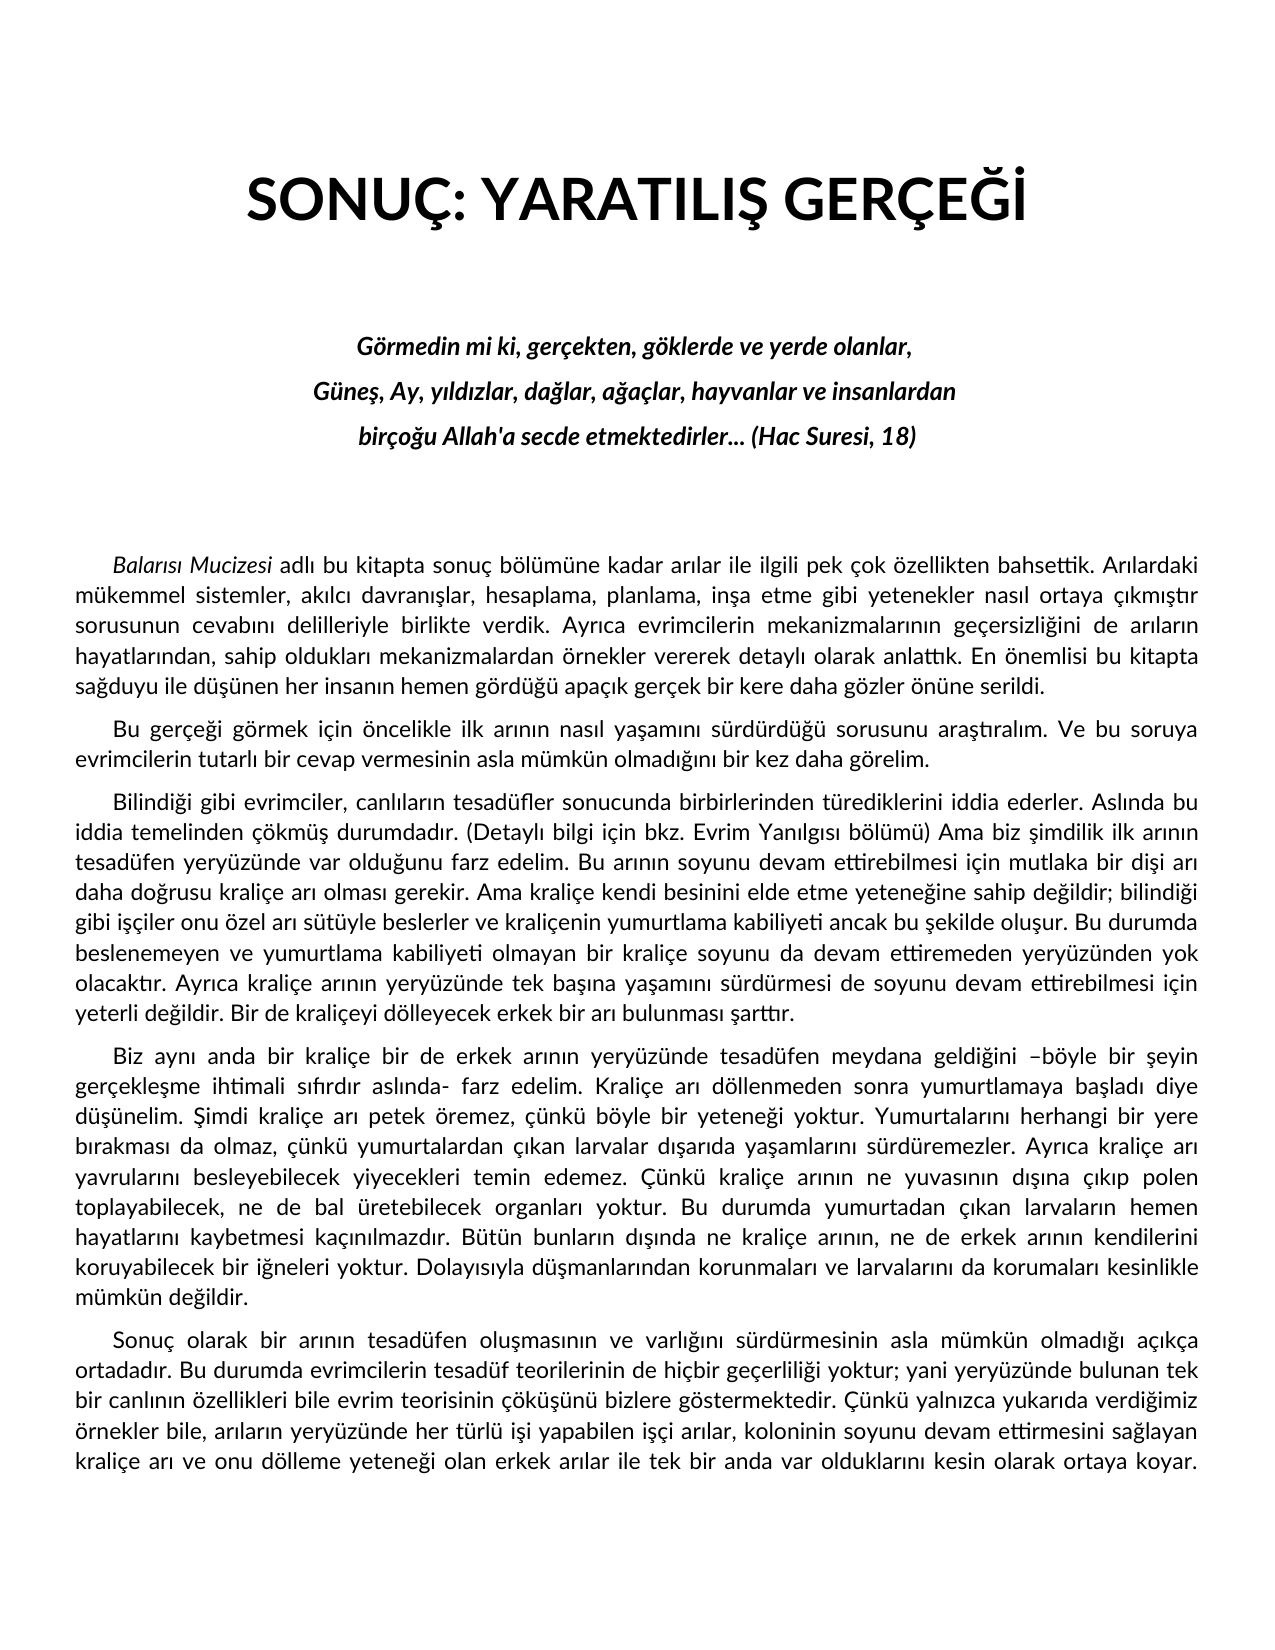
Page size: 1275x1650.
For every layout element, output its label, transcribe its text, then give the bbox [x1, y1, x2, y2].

subtitle SONUÇ: YARATILIŞ GERÇEĞİ [75, 162, 1200, 232]
text Biz aynı anda bir kraliçe bir de erkek arının yeryüzünde tesadüfen meydana geldiğini –böyle bir şeyin gerçekleşme ihtimali sıfırdır aslında- farz edelim. Kraliçe arı döllenmeden sonra yumurtlamaya başladı diye düşünelim. Şimdi kraliçe arı petek öremez, çünkü böyle bir yeteneği yoktur. Yumurtalarını herhangi bir yere bırakması da olmaz, çünkü yumurtalardan çıkan larvalar dışarıda yaşamlarını sürdüremezler. Ayrıca kraliçe arı yavrularını besleyebilecek yiyecekleri temin edemez. Çünkü kraliçe arının ne yuvasının dışına çıkıp polen toplayabilecek, ne de bal üretebilecek organları yoktur. Bu durumda yumurtadan çıkan larvaların hemen hayatlarını kaybetmesi kaçınılmazdır. Bütün bunların dışında ne kraliçe arının, ne de erkek arının kendilerini koruyabilecek bir iğneleri yoktur. Dolayısıyla düşmanlarından korunmaları ve larvalarını da korumaları kesinlikle mümkün değildir. [75, 1041, 1200, 1311]
text Sonuç olarak bir arının tesadüfen oluşmasının ve varlığını sürdürmesinin asla mümkün olmadığı açıkça ortadadır. Bu durumda evrimcilerin tesadüf teorilerinin de hiçbir geçerliliği yoktur; yani yeryüzünde bulunan tek bir canlının özellikleri bile evrim teorisinin çöküşünü bizlere göstermektedir. Çünkü yalnızca yukarıda verdiğimiz örnekler bile, arıların yeryüzünde her türlü işi yapabilen işçi arılar, koloninin soyunu devam ettirmesini sağlayan kraliçe arı ve onu dölleme yeteneği olan erkek arılar ile tek bir anda var olduklarını kesin olarak ortaya koyar. [75, 1326, 1200, 1474]
text Bu gerçeği görmek için öncelikle ilk arının nasıl yaşamını sürdürdüğü sorusunu araştıralım. Ve bu soruya evrimcilerin tutarlı bir cevap vermesinin asla mümkün olmadığını bir kez daha görelim. [75, 714, 1200, 772]
text Bilindiği gibi evrimciler, canlıların tesadüfler sonucunda birbirlerinden türediklerini iddia ederler. Aslında bu iddia temelinden çökmüş durumdadır. (Detaylı bilgi için bkz. Evrim Yanılgısı bölümü) Ama biz şimdilik ilk arının tesadüfen yeryüzünde var olduğunu farz edelim. Bu arının soyunu devam ettirebilmesi için mutlaka bir dişi arı daha doğrusu kraliçe arı olması gerekir. Ama kraliçe kendi besinini elde etme yeteneğine sahip değildir; bilindiği gibi işçiler onu özel arı sütüyle beslerler ve kraliçenin yumurtlama kabiliyeti ancak bu şekilde oluşur. Bu durumda beslenemeyen ve yumurtlama kabiliyeti olmayan bir kraliçe soyunu da devam ettiremeden yeryüzünden yok olacaktır. Ayrıca kraliçe arının yeryüzünde tek başına yaşamını sürdürmesi de soyunu devam ettirebilmesi için yeterli değildir. Bir de kraliçeyi dölleyecek erkek bir arı bulunması şarttır. [75, 787, 1200, 1026]
text Balarısı Mucizesi adlı bu kitapta sonuç bölümüne kadar arılar ile ilgili pek çok özellikten bahsettik. Arılardaki mükemmel sistemler, akılcı davranışlar, hesaplama, planlama, inşa etme gibi yetenekler nasıl ortaya çıkmıştır sorusunun cevabını delilleriyle birlikte verdik. Ayrıca evrimcilerin mekanizmalarının geçersizliğini de arıların hayatlarından, sahip oldukları mekanizmalardan örnekler vererek detaylı olarak anlattık. En önemlisi bu kitapta sağduyu ile düşünen her insanın hemen gördüğü apaçık gerçek bir kere daha gözler önüne serildi. [75, 551, 1200, 699]
text Görmedin mi ki, gerçekten, göklerde ve yerde olanlar, Güneş, Ay, yıldızlar, dağlar, ağaçlar, hayvanlar ve insanlardan birçoğu Allah'a secde etmektedirler... (Hac Suresi, 18) [75, 330, 1200, 450]
